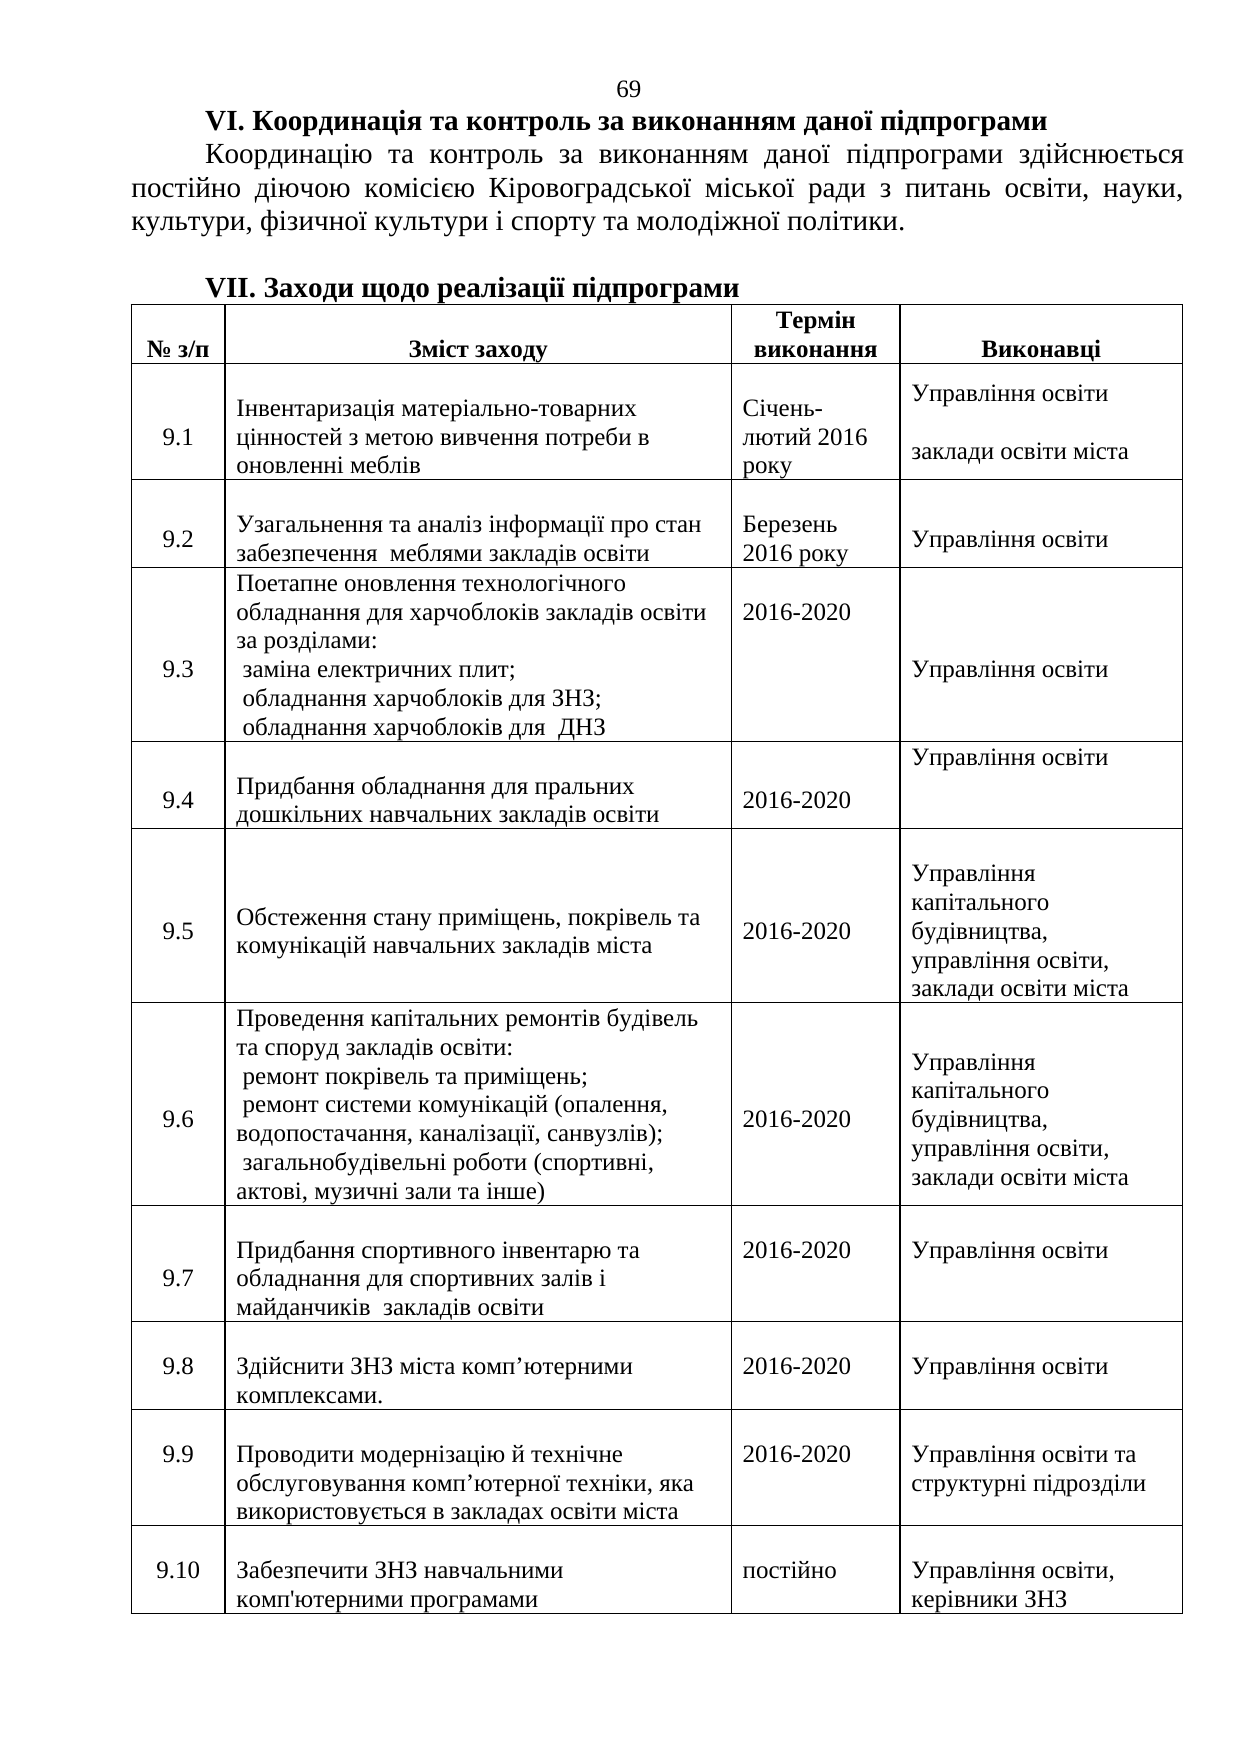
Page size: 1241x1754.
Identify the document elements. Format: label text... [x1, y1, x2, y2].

table_cell 2016-2020 [732, 1003, 899, 1204]
table_cell Березень 2016 року [732, 480, 899, 567]
text Координацію та контроль за виконанням даної підпрограми здійснюється постійно діючою комісією Кіровоградської міської ради з питань освіти, науки, культури, фізичної культури і спорту та молодіжної політики. [131, 136, 1184, 237]
text VІ. Координація та контроль за виконанням даної підпрограми [131, 103, 1184, 136]
table_cell Управління капітального будівництва, управління освіти, заклади освіти міста [901, 829, 1182, 1002]
table_cell Придбання обладнання для пральних дошкільних навчальних закладів освіти [226, 742, 731, 828]
table_cell Інвентаризація матеріально-товарних цінностей з метою вивчення потреби в оновленні меблів [226, 364, 731, 479]
table_cell Придбання спортивного інвентарю та обладнання для спортивних залів і майданчиків закладів освіти [226, 1206, 731, 1321]
table_cell 9.8 [132, 1322, 224, 1409]
table_cell Управління освіти заклади освіти міста [901, 364, 1182, 479]
table_cell Поетапне оновлення технологічного обладнання для харчоблоків закладів освіти за розділами: заміна електричних плит; обладнання харчоблоків для ЗНЗ; обладнання харчоблоків для ДНЗ [226, 568, 731, 741]
table_cell Управління освіти [901, 1322, 1182, 1409]
table_cell Управління освіти, керівники ЗНЗ [901, 1526, 1182, 1613]
table_cell Управління освіти [901, 742, 1182, 828]
table_header Термін виконання [732, 305, 899, 363]
table_cell 2016-2020 [732, 1206, 899, 1321]
table_header № з/п [132, 305, 224, 363]
table_cell 2016-2020 [732, 742, 899, 828]
table_cell 9.3 [132, 568, 224, 741]
table_cell 9.10 [132, 1526, 224, 1613]
table_cell Управління освіти [901, 480, 1182, 567]
table_cell 2016-2020 [732, 1322, 899, 1409]
table_cell Управління освіти та структурні підрозділи [901, 1410, 1182, 1525]
table_cell Січень-лютий 2016 року [732, 364, 899, 479]
table_cell 9.9 [132, 1410, 224, 1525]
table_cell Управління освіти [901, 568, 1182, 741]
table_cell Проводити модернізацію й технічне обслуговування комп’ютерної техніки, яка використовується в закладах освіти міста [226, 1410, 731, 1525]
table_cell постійно [732, 1526, 899, 1613]
table_cell 9.4 [132, 742, 224, 828]
table_cell Управління капітального будівництва, управління освіти, заклади освіти міста [901, 1003, 1182, 1204]
table_header Зміст заходу [226, 305, 731, 363]
table_cell 9.1 [132, 364, 224, 479]
table_cell 2016-2020 [732, 1410, 899, 1525]
table_cell 9.6 [132, 1003, 224, 1204]
table_cell 2016-2020 [732, 829, 899, 1002]
table_cell 9.2 [132, 480, 224, 567]
text VІІ. Заходи щодо реалізації підпрограми [131, 270, 1184, 304]
table_cell Здійснити ЗНЗ міста комп’ютерними комплексами. [226, 1322, 731, 1409]
table_cell Управління освіти [901, 1206, 1182, 1321]
table_cell Забезпечити ЗНЗ навчальними комп'ютерними програмами [226, 1526, 731, 1613]
table_cell Узагальнення та аналіз інформації про стан забезпечення меблями закладів освіти [226, 480, 731, 567]
table_cell 2016-2020 [732, 568, 899, 741]
table_cell 9.7 [132, 1206, 224, 1321]
table_header Виконавці [901, 305, 1182, 363]
table_cell Проведення капітальних ремонтів будівель та споруд закладів освіти: ремонт покрівель та приміщень; ремонт системи комунікацій (опалення, водопостачання, каналізації, санвузлів); загальнобудівельні роботи (спортивні, актові, музичні зали та інше) [226, 1003, 731, 1204]
table_cell 9.5 [132, 829, 224, 1002]
table_cell Обстеження стану приміщень, покрівель та комунікацій навчальних закладів міста [226, 829, 731, 1002]
